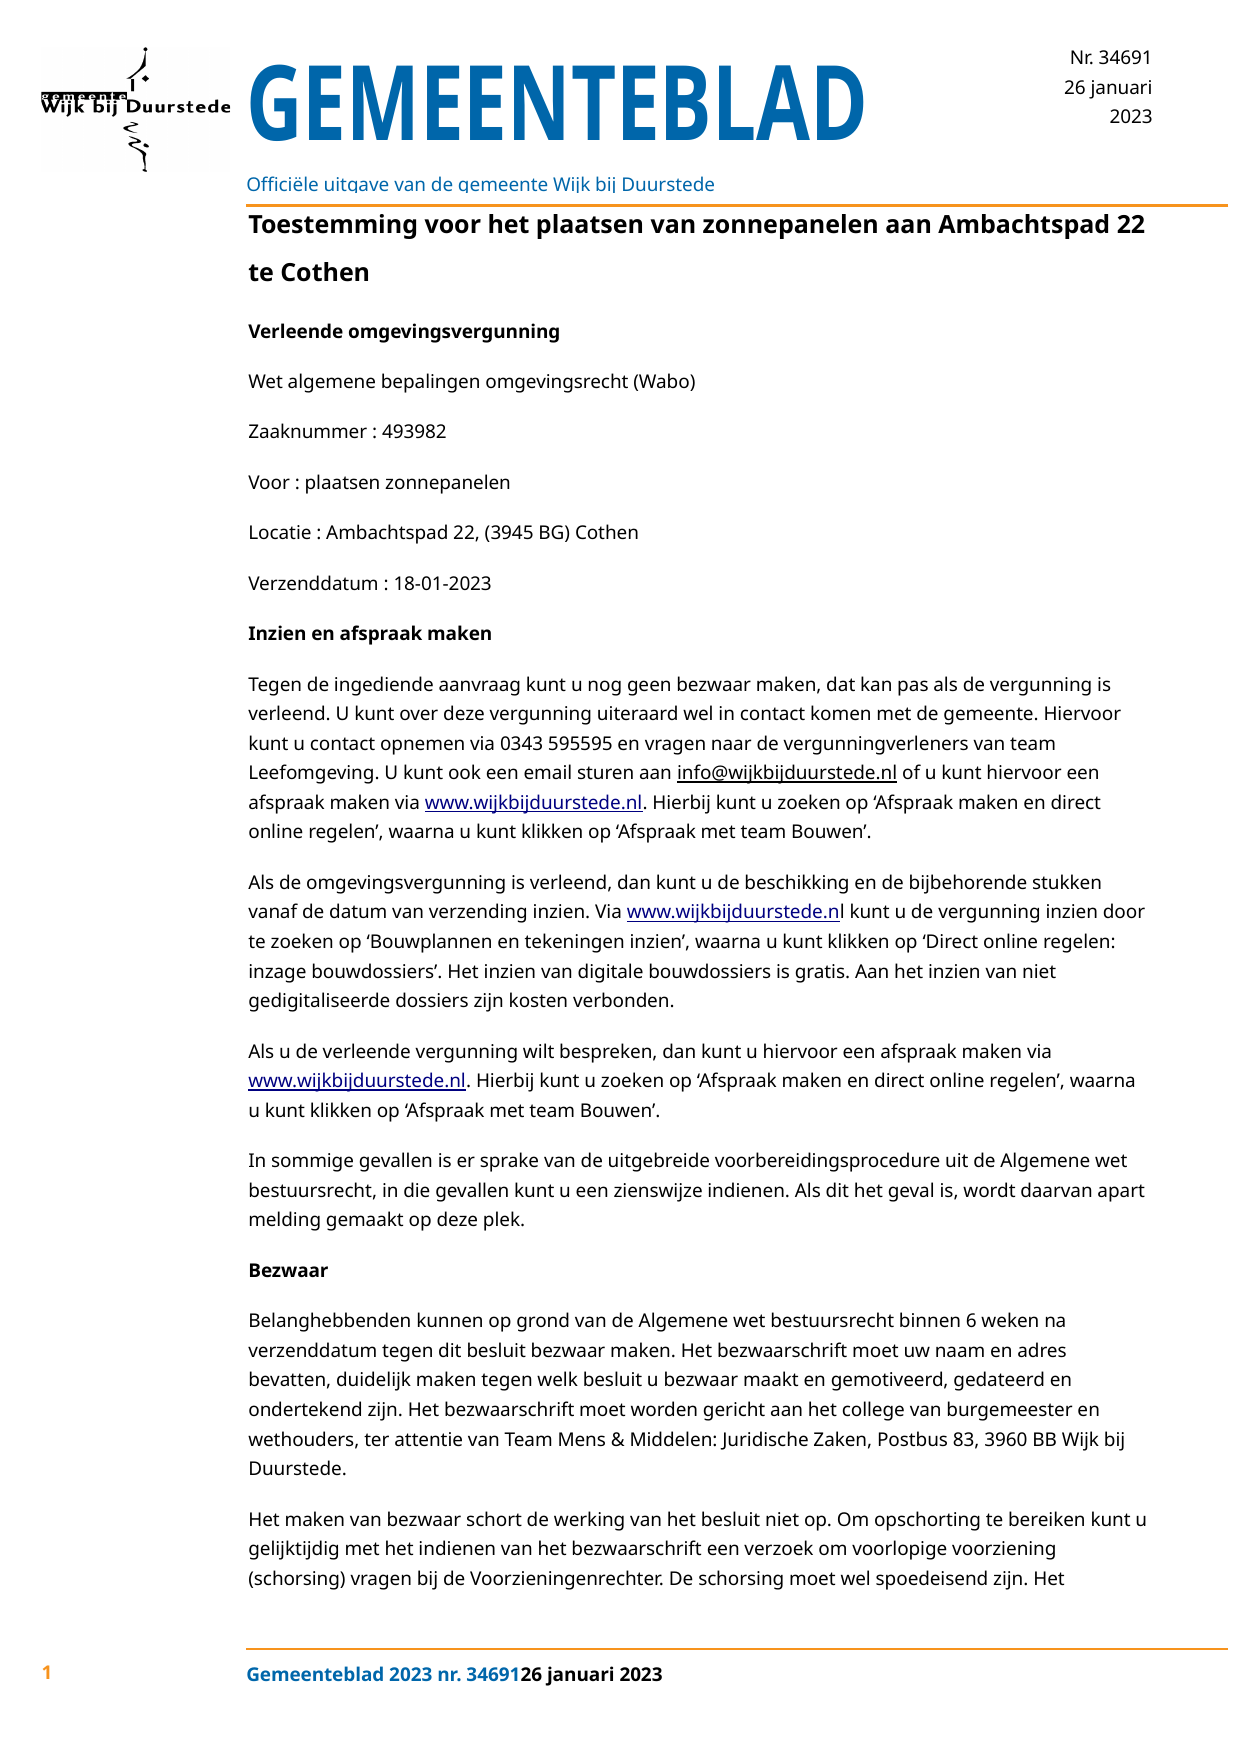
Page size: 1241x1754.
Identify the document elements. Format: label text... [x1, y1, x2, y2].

text Wet algemene bepalingen omgevingsrecht (Wabo) [248, 368, 1152, 394]
text Belanghebbenden kunnen op grond van de Algemene wet bestuursrecht binnen 6 weken na verzenddatum tegen dit besluit bezwaar maken. Het bezwaarschrift moet uw naam en adres bevatten, duidelijk maken tegen welk besluit u bezwaar maakt en gemotiveerd, gedateerd en ondertekend zijn. Het bezwaarschrift moet worden gericht aan het college van burgemeester en wethouders, ter attentie van Team Mens & Middelen: Juridische Zaken, Postbus 83, 3960 BB Wijk bij Duurstede. [248, 1307, 1152, 1481]
text Inzien en afspraak maken [248, 620, 1152, 646]
text Als u de verleende vergunning wilt bespreken, dan kunt u hiervoor een afspraak maken via www.wijkbijduurstede.nl. Hierbij kunt u zoeken op ‘Afspraak maken en direct online regelen’, waarna u kunt klikken op ‘Afspraak met team Bouwen’. [248, 1038, 1152, 1123]
picture [41, 47, 231, 172]
text Bezwaar [248, 1257, 1152, 1283]
text Zaaknummer : 493982 [248, 419, 1152, 444]
text Toestemming voor het plaatsen van zonnepanelen aan Ambachtspad 22 te Cothen [248, 207, 1152, 288]
text Verzenddatum : 18-01-2023 [248, 570, 1152, 596]
text Als de omgevingsvergunning is verleend, dan kunt u de beschikking en de bijbehorende stukken vanaf de datum van verzending inzien. Via www.wijkbijduurstede.nl kunt u de vergunning inzien door te zoeken op ‘Bouwplannen en tekeningen inzien’, waarna u kunt klikken op ‘Direct online regelen: inzage bouwdossiers’. Het inzien van digitale bouwdossiers is gratis. Aan het inzien van niet gedigitaliseerde dossiers zijn kosten verbonden. [248, 869, 1152, 1013]
text Voor : plaatsen zonnepanelen [248, 469, 1152, 495]
text Het maken van bezwaar schort de werking van het besluit niet op. Om opschorting te bereiken kunt u gelijktijdig met het indienen van het bezwaarschrift een verzoek om voorlopige voorziening (schorsing) vragen bij de Voorzieningenrechter. De schorsing moet wel spoedeisend zijn. Het [248, 1506, 1152, 1591]
text Tegen de ingediende aanvraag kunt u nog geen bezwaar maken, dat kan pas als de vergunning is verleend. U kunt over deze vergunning uiteraard wel in contact komen met de gemeente. Hiervoor kunt u contact opnemen via 0343 595595 en vragen naar de vergunningverleners van team Leefomgeving. U kunt ook een email sturen aan info@wijkbijduurstede.nl of u kunt hiervoor een afspraak maken via www.wijkbijduurstede.nl. Hierbij kunt u zoeken op ‘Afspraak maken en direct online regelen’, waarna u kunt klikken op ‘Afspraak met team Bouwen’. [248, 671, 1152, 844]
text Locatie : Ambachtspad 22, (3945 BG) Cothen [248, 519, 1152, 545]
text In sommige gevallen is er sprake van de uitgebreide voorbereidingsprocedure uit de Algemene wet bestuursrecht, in die gevallen kunt u een zienswijze indienen. Als dit het geval is, wordt daarvan apart melding gemaakt op deze plek. [248, 1147, 1152, 1232]
text Verleende omgevingsvergunning [248, 318, 1152, 344]
